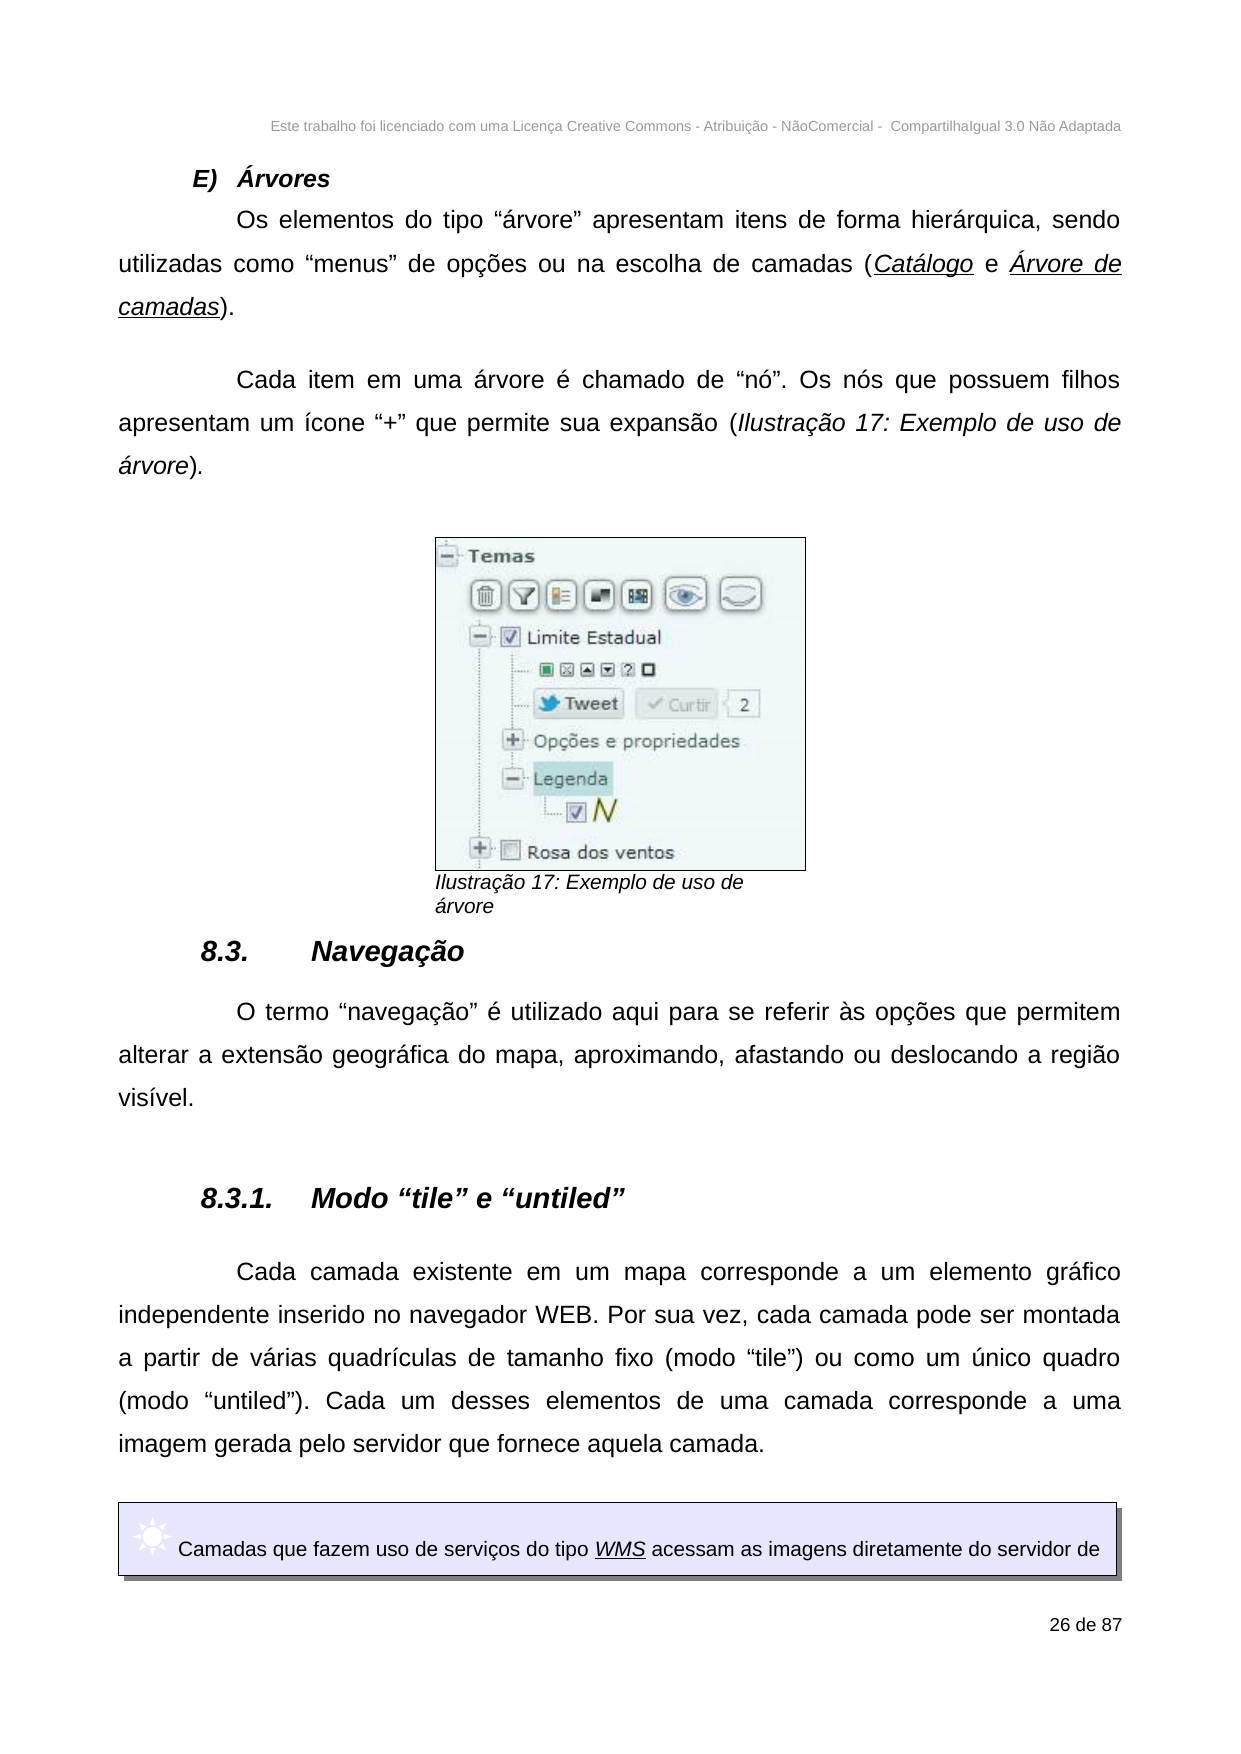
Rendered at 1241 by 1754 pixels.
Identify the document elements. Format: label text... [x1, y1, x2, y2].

text Cada camada existente em um mapa corresponde a um elemento gráfico independente inserido no navegador WEB. Por sua vez, cada camada pode ser montada a partir de várias quadrículas de tamanho fixo (modo “tile”) ou como um único quadro (modo “untiled”). Cada um desses elementos de uma camada corresponde a uma imagem gerada pelo servidor que fornece aquela camada. [118, 1257, 1122, 1458]
subtitle Modo “tile” e “untiled” [163, 1181, 1122, 1215]
picture [133, 1533, 141, 1540]
text Os elementos do tipo “árvore” apresentam itens de forma hierárquica, sendo utilizadas como “menus” de opções ou na escolha de camadas (Catálogo e Árvore de camadas). [118, 205, 1122, 320]
picture [164, 1533, 173, 1540]
text O termo “navegação” é utilizado aqui para se referir às opções que permitem alterar a extensão geográfica do mapa, aproximando, afastando ou deslocando a região visível. [118, 997, 1122, 1112]
text Ilustração 17: Exemplo de uso de árvore [435, 871, 805, 918]
subtitle Navegação [163, 870, 1077, 968]
picture [436, 538, 805, 870]
text Camadas que fazem uso de serviços do tipo WMS acessam as imagens diretamente do servidor de [119, 1503, 1116, 1575]
picture [149, 1548, 156, 1557]
text Cada item em uma árvore é chamado de “nó”. Os nós que possuem filhos apresentam um ícone “+” que permite sua expansão (Ilustração 17: Exemplo de uso de árvore). [118, 365, 1122, 480]
subtitle Árvores [163, 164, 1122, 193]
subtitle [435, 524, 805, 537]
picture [138, 1517, 167, 1551]
